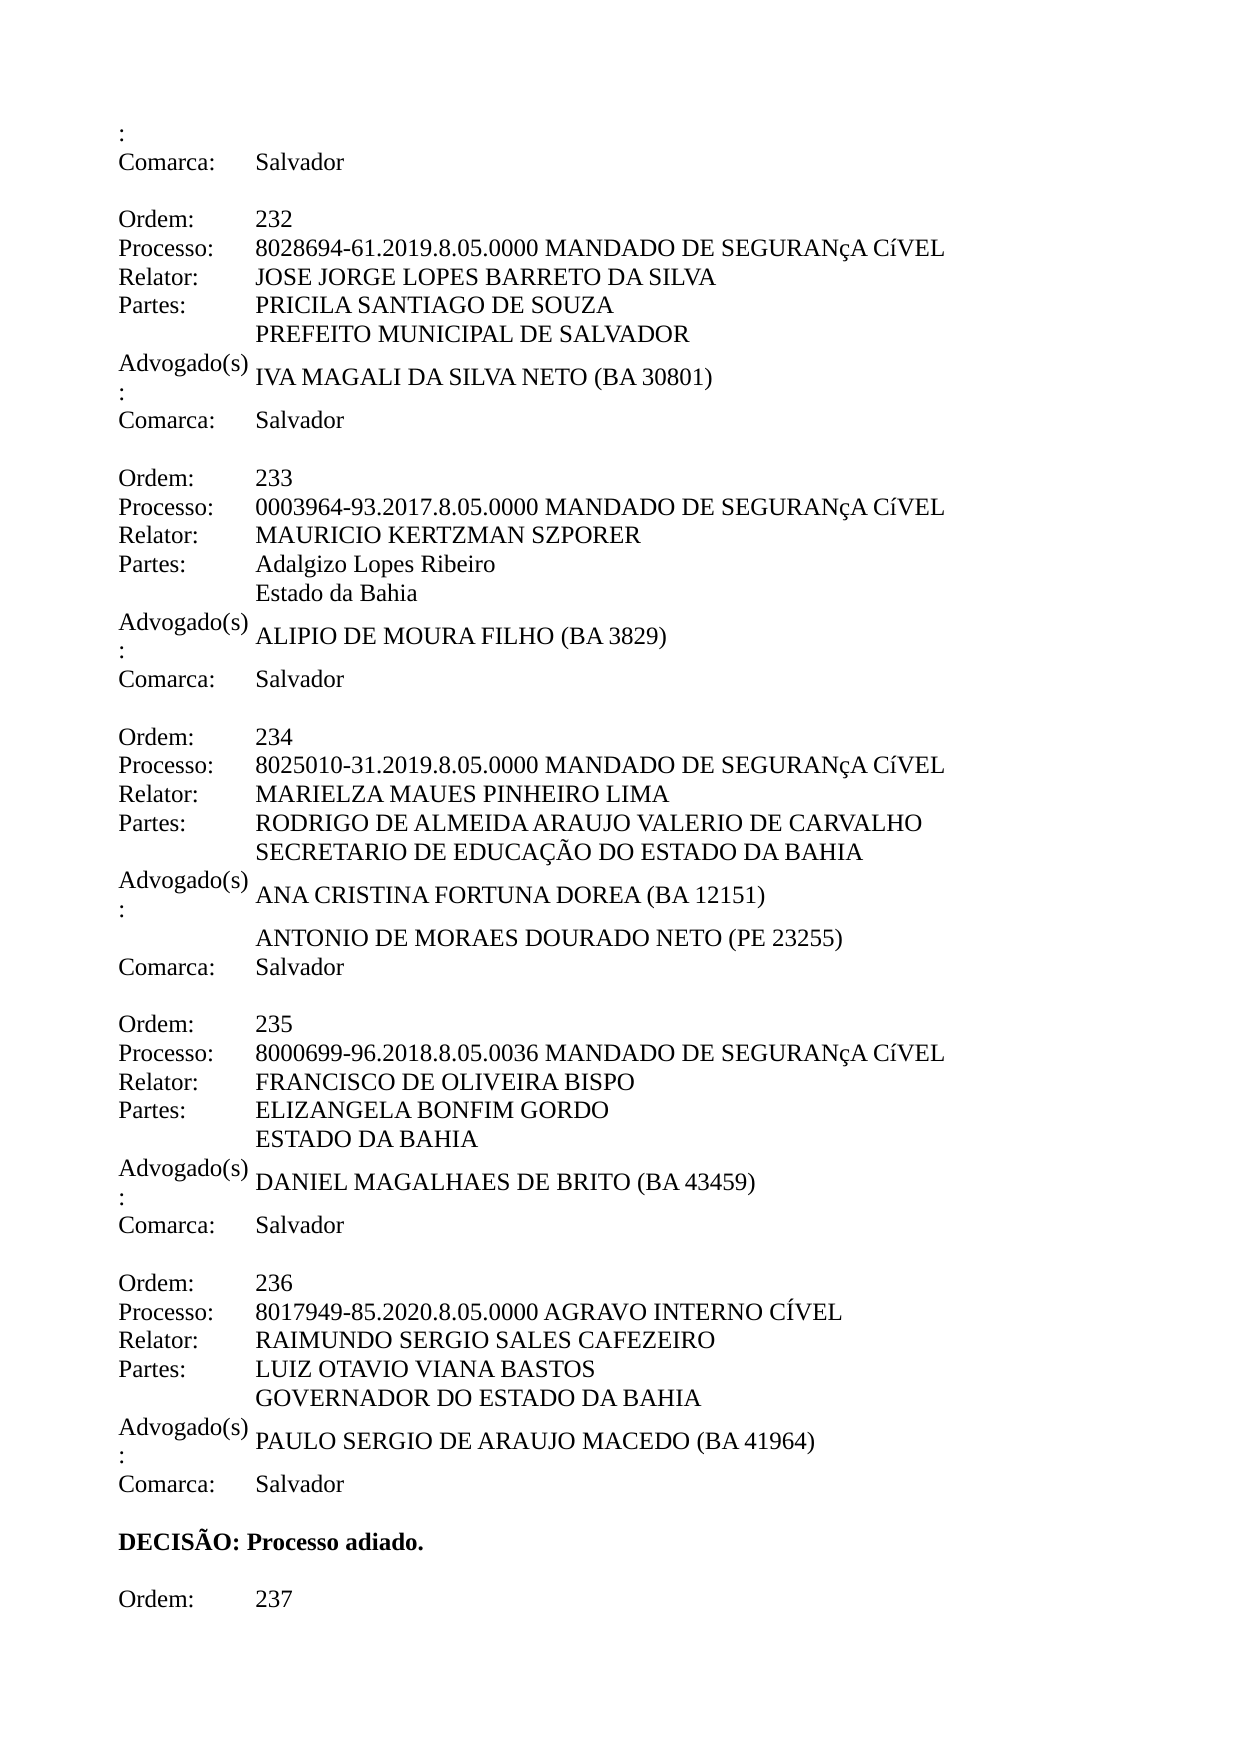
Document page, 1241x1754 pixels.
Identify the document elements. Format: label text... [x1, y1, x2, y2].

table_header 232 [255, 204, 946, 233]
table_cell Salvador [255, 1469, 845, 1498]
table_cell Processo: [118, 1297, 255, 1326]
table_cell Processo: [118, 492, 255, 521]
table_cell Processo: [118, 233, 255, 262]
table_cell Partes: [118, 549, 255, 578]
table_cell ELIZANGELA BONFIM GORDO [255, 1096, 946, 1124]
table_cell Estado da Bahia [255, 578, 946, 607]
table_cell Relator: [118, 779, 255, 808]
table_cell Adalgizo Lopes Ribeiro [255, 549, 946, 578]
table_cell PRICILA SANTIAGO DE SOUZA [255, 291, 946, 319]
table_cell Advogado(s): [118, 866, 255, 923]
table_cell ALIPIO DE MOURA FILHO (BA 3829) [255, 607, 946, 664]
table_cell DANIEL MAGALHAES DE BRITO (BA 43459) [255, 1153, 946, 1211]
table_cell GOVERNADOR DO ESTADO DA BAHIA [255, 1383, 845, 1412]
table_header Ordem: [118, 1584, 255, 1613]
table_cell Salvador [255, 1211, 946, 1239]
table_cell [118, 578, 255, 607]
table_cell Relator: [118, 1067, 255, 1096]
table_cell Partes: [118, 1096, 255, 1124]
table_cell [255, 118, 910, 147]
table_cell Partes: [118, 1354, 255, 1383]
table_cell RODRIGO DE ALMEIDA ARAUJO VALERIO DE CARVALHO [255, 808, 946, 837]
table_cell 8017949-85.2020.8.05.0000 AGRAVO INTERNO CÍVEL [255, 1297, 845, 1326]
table_cell [118, 837, 255, 866]
table_cell Comarca: [118, 406, 255, 434]
table_cell Relator: [118, 262, 255, 291]
table_cell Advogado(s): [118, 1153, 255, 1211]
table_cell ANTONIO DE MORAES DOURADO NETO (PE 23255) [255, 923, 946, 952]
table_cell Salvador [255, 952, 946, 981]
table_cell ESTADO DA BAHIA [255, 1124, 946, 1153]
table_header 234 [255, 722, 946, 751]
table_cell LUIZ OTAVIO VIANA BASTOS [255, 1354, 845, 1383]
table_header Ordem: [118, 463, 255, 492]
table_cell Comarca: [118, 1469, 255, 1498]
table_cell PAULO SERGIO DE ARAUJO MACEDO (BA 41964) [255, 1412, 845, 1469]
table_header Ordem: [118, 1009, 255, 1038]
table_cell Processo: [118, 1038, 255, 1067]
table_cell IVA MAGALI DA SILVA NETO (BA 30801) [255, 348, 946, 406]
table_cell Comarca: [118, 1211, 255, 1239]
table_header 235 [255, 1009, 946, 1038]
table_header 237 [255, 1584, 1004, 1613]
table_cell Relator: [118, 521, 255, 549]
table_cell Advogado(s): [118, 607, 255, 664]
table_cell 8028694-61.2019.8.05.0000 MANDADO DE SEGURANçA CíVEL [255, 233, 946, 262]
table_cell 8025010-31.2019.8.05.0000 MANDADO DE SEGURANçA CíVEL [255, 751, 946, 779]
table_cell 8000699-96.2018.8.05.0036 MANDADO DE SEGURANçA CíVEL [255, 1038, 946, 1067]
table_cell Processo: [118, 751, 255, 779]
table_cell PREFEITO MUNICIPAL DE SALVADOR [255, 319, 946, 348]
table_cell FRANCISCO DE OLIVEIRA BISPO [255, 1067, 946, 1096]
table_cell Salvador [255, 147, 910, 176]
table_cell JOSE JORGE LOPES BARRETO DA SILVA [255, 262, 946, 291]
text DECISÃO: Processo adiado. [118, 1527, 1122, 1556]
table_cell Partes: [118, 808, 255, 837]
table_cell Partes: [118, 291, 255, 319]
table_cell Salvador [255, 406, 946, 434]
table_cell 0003964-93.2017.8.05.0000 MANDADO DE SEGURANçA CíVEL [255, 492, 946, 521]
table_cell MAURICIO KERTZMAN SZPORER [255, 521, 946, 549]
table_cell : [118, 118, 255, 147]
table_cell Comarca: [118, 952, 255, 981]
table_cell Advogado(s): [118, 348, 255, 406]
table_cell SECRETARIO DE EDUCAÇÃO DO ESTADO DA BAHIA [255, 837, 946, 866]
table_cell [118, 1124, 255, 1153]
table_cell [118, 923, 255, 952]
table_cell Advogado(s): [118, 1412, 255, 1469]
table_cell ANA CRISTINA FORTUNA DOREA (BA 12151) [255, 866, 946, 923]
table_cell Comarca: [118, 147, 255, 176]
table_cell Relator: [118, 1326, 255, 1354]
table_header Ordem: [118, 204, 255, 233]
table_header 233 [255, 463, 946, 492]
table_header Ordem: [118, 722, 255, 751]
table_cell Salvador [255, 664, 946, 693]
table_cell MARIELZA MAUES PINHEIRO LIMA [255, 779, 946, 808]
table_cell Comarca: [118, 664, 255, 693]
table_cell [118, 319, 255, 348]
table_header 236 [255, 1268, 845, 1297]
table_header Ordem: [118, 1268, 255, 1297]
table_cell [118, 1383, 255, 1412]
table_cell RAIMUNDO SERGIO SALES CAFEZEIRO [255, 1326, 845, 1354]
